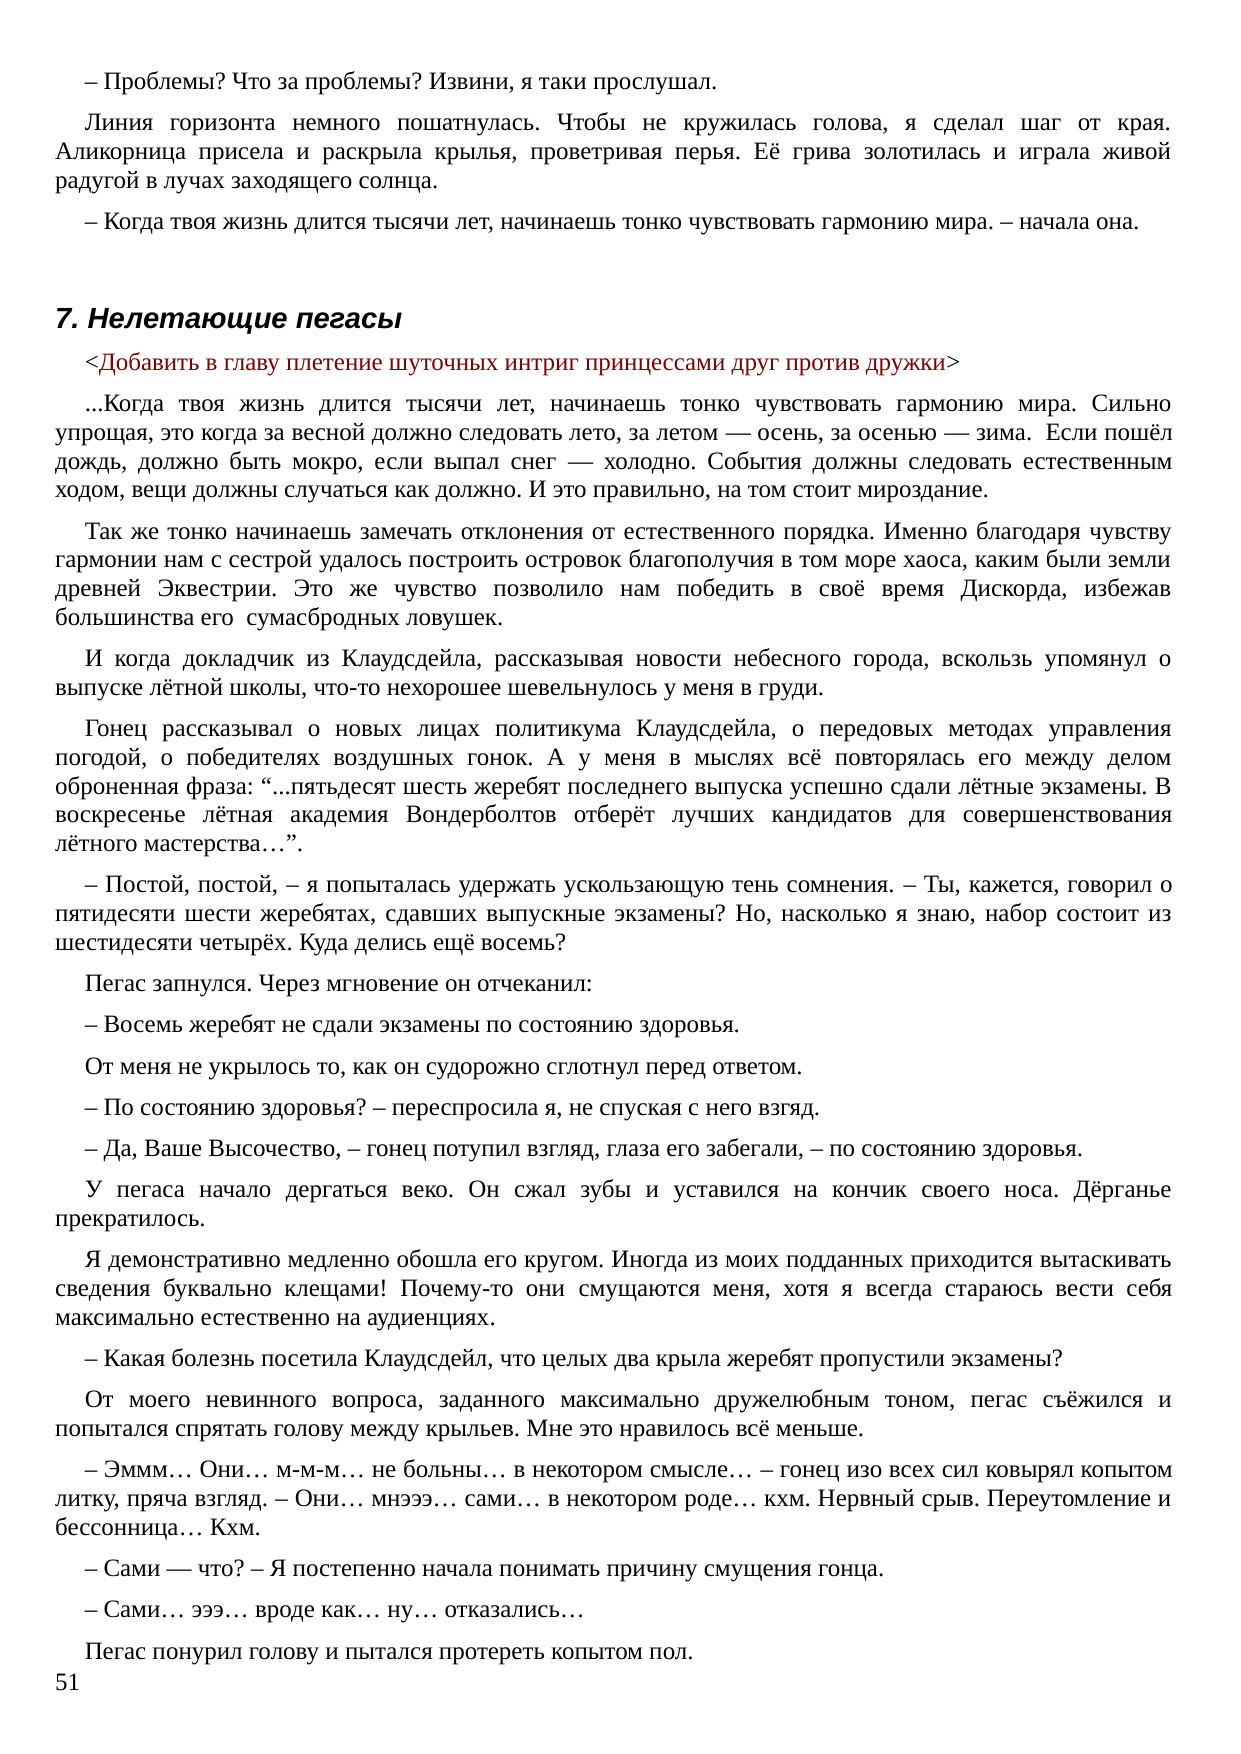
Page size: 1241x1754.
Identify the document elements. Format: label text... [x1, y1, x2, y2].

text – Эммм… Они… м-м-м… не больны… в некотором смысле… – гонец изо всех сил ковырял копытом литку, пряча взгляд. – Они… мнэээ… сами… в некотором роде… кхм. Нервный срыв. Переутомление и бессонница… Кхм. [55, 1454, 1173, 1541]
text ...Когда твоя жизнь длится тысячи лет, начинаешь тонко чувствовать гармонию мира. Сильно упрощая, это когда за весной должно следовать лето, за летом — осень, за осенью — зима. Если пошёл дождь, должно быть мокро, если выпал снег — холодно. События должны следовать естественным ходом, вещи должны случаться как должно. И это правильно, на том стоит мироздание. [55, 388, 1173, 503]
text – Какая болезнь посетила Клаудсдейл, что целых два крыла жеребят пропустили экзамены? [55, 1343, 1173, 1372]
text – Когда твоя жизнь длится тысячи лет, начинаешь тонко чувствовать гармонию мира. – начала она. [55, 206, 1173, 235]
text Так же тонко начинаешь замечать отклонения от естественного порядка. Именно благодаря чувству гармонии нам с сестрой удалось построить островок благополучия в том море хаоса, каким были земли древней Эквестрии. Это же чувство позволило нам победить в своё время Дискорда, избежав большинства его сумасбродных ловушек. [55, 516, 1173, 631]
text Пегас запнулся. Через мгновение он отчеканил: [55, 968, 1173, 997]
text – Постой, постой, – я попыталась удержать ускользающую тень сомнения. – Ты, кажется, говорил о пятидесяти шести жеребятах, сдавших выпускные экзамены? Но, насколько я знаю, набор состоит из шестидесяти четырёх. Куда делись ещё восемь? [55, 869, 1173, 956]
text – Проблемы? Что за проблемы? Извини, я таки прослушал. [55, 66, 1173, 95]
text Я демонстративно медленно обошла его кругом. Иногда из моих подданных приходится вытаскивать сведения буквально клещами! Почему-то они смущаются меня, хотя я всегда стараюсь вести себя максимально естественно на аудиенциях. [55, 1244, 1173, 1331]
text – Сами — что? – Я постепенно начала понимать причину смущения гонца. [55, 1553, 1173, 1582]
subtitle 7. Нелетающие пегасы [55, 301, 1173, 334]
text – Восемь жеребят не сдали экзамены по состоянию здоровья. [55, 1009, 1173, 1038]
text Пегас понурил голову и пытался протереть копытом пол. [55, 1636, 1173, 1664]
text И когда докладчик из Клаудсдейла, рассказывая новости небесного города, вскользь упомянул о выпуске лётной школы, что-то нехорошее шевельнулось у меня в груди. [55, 643, 1173, 701]
text У пегаса начало дергаться веко. Он сжал зубы и уставился на кончик своего носа. Дёрганье прекратилось. [55, 1174, 1173, 1232]
text – По состоянию здоровья? – переспросила я, не спуская с него взгяд. [55, 1092, 1173, 1121]
text Гонец рассказывал о новых лицах политикума Клаудсдейла, о передовых методах управления погодой, о победителях воздушных гонок. А у меня в мыслях всё повторялась его между делом оброненная фраза: “...пятьдесят шесть жеребят последнего выпуска успешно сдали лётные экзамены. В воскресенье лётная академия Вондерболтов отберёт лучших кандидатов для совершенствования лётного мастерства…”. [55, 713, 1173, 857]
text – Да, Ваше Высочество, – гонец потупил взгляд, глаза его забегали, – по состоянию здоровья. [55, 1133, 1173, 1162]
text От меня не укрылось то, как он судорожно сглотнул перед ответом. [55, 1051, 1173, 1079]
text <Добавить в главу плетение шуточных интриг принцессами друг против дружки> [55, 347, 1173, 376]
text Линия горизонта немного пошатнулась. Чтобы не кружилась голова, я сделал шаг от края. Аликорница присела и раскрыла крылья, проветривая перья. Её грива золотилась и играла живой радугой в лучах заходящего солнца. [55, 107, 1173, 193]
text От моего невинного вопроса, заданного максимально дружелюбным тоном, пегас съёжился и попытался спрятать голову между крыльев. Мне это нравилось всё меньше. [55, 1384, 1173, 1442]
text – Сами… эээ… вроде как… ну… отказались… [55, 1594, 1173, 1623]
